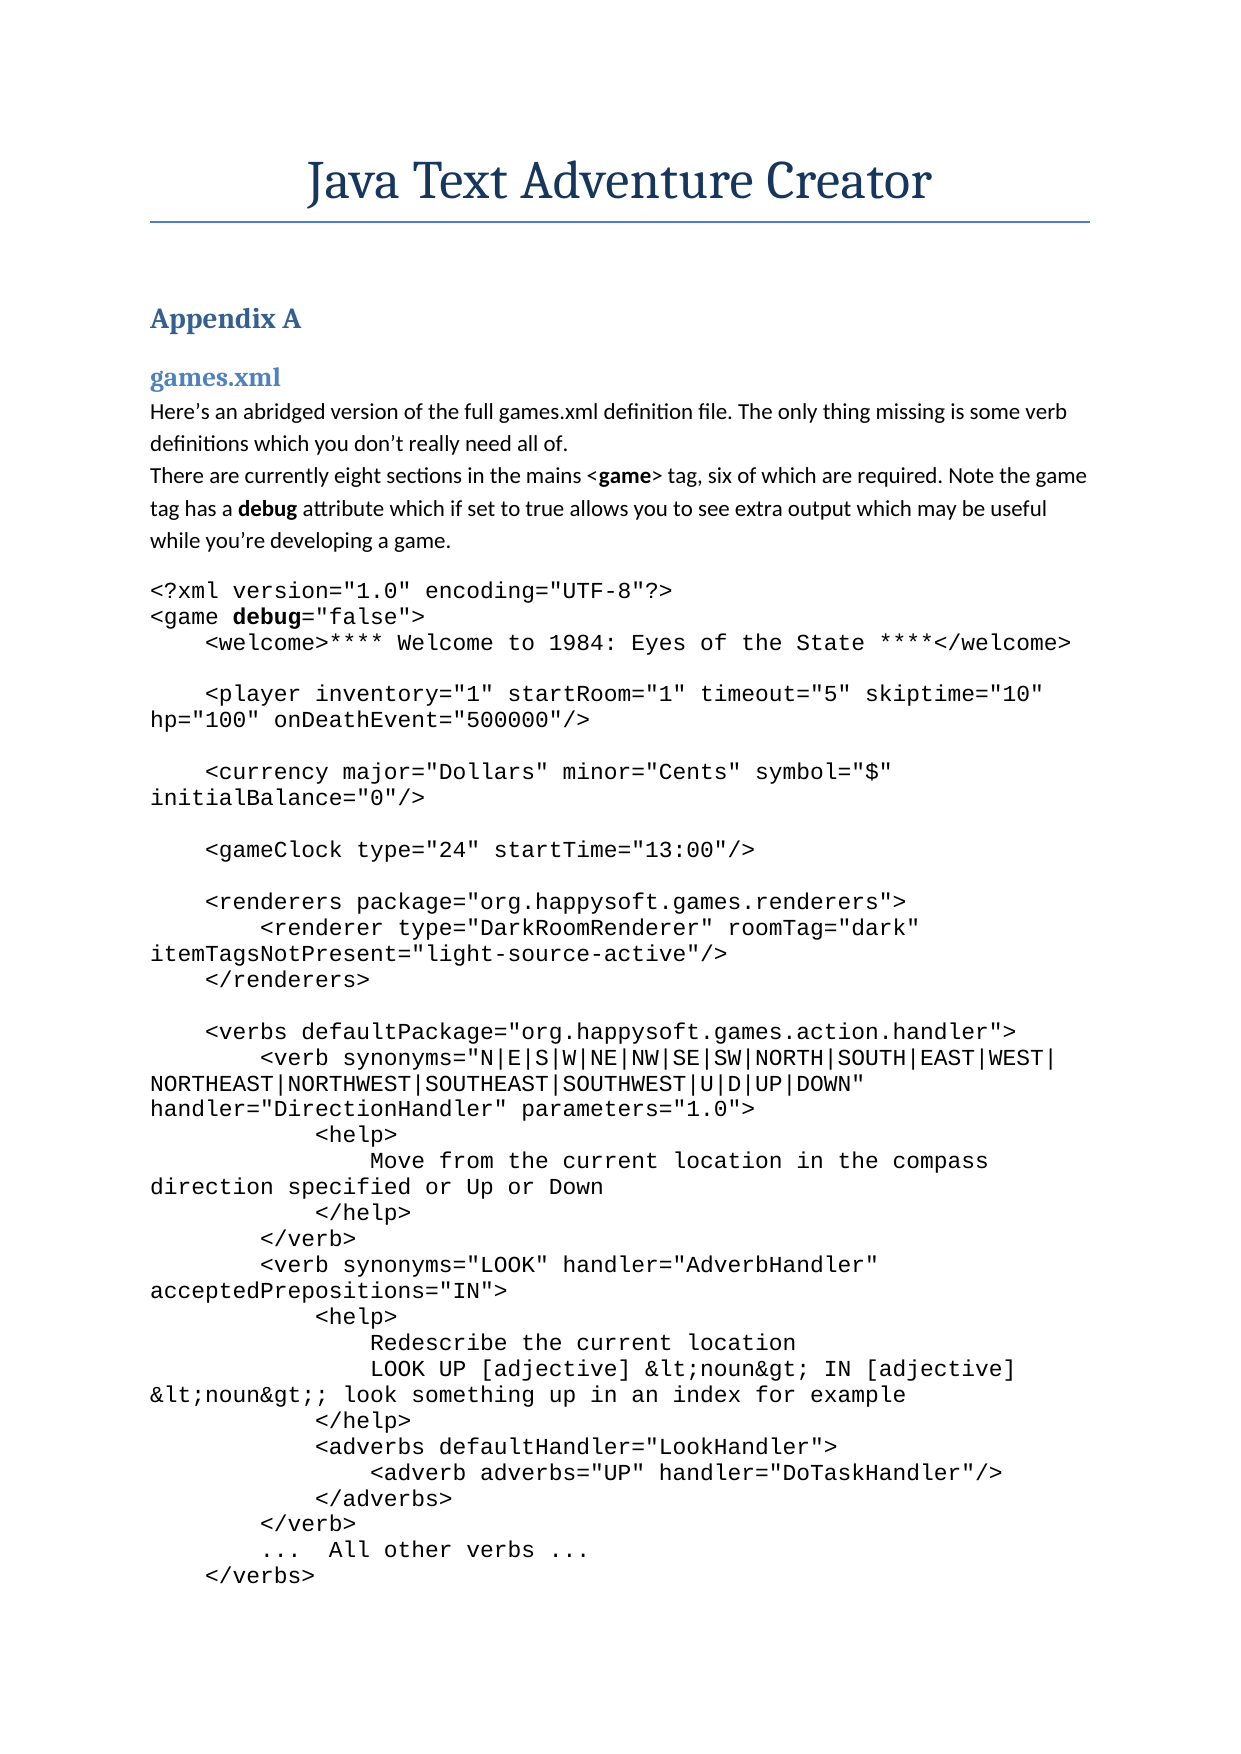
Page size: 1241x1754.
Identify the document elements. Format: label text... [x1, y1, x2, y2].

text <help> [150, 1305, 1090, 1331]
text </verbs> [150, 1565, 1090, 1591]
text <renderers package="org.happysoft.games.renderers"> [150, 890, 1090, 916]
text ... All other verbs ... [150, 1539, 1090, 1565]
text </verb> [150, 1513, 1090, 1539]
text </adverbs> [150, 1487, 1090, 1513]
text <currency major="Dollars" minor="Cents" symbol="$" initialBalance="0"/> [150, 761, 1090, 838]
text <player inventory="1" startRoom="1" timeout="5" skiptime="10" hp="100" onDeathEvent="500000"/> [150, 683, 1090, 761]
text </help> [150, 1202, 1090, 1227]
text <help> [150, 1124, 1090, 1150]
text Move from the current location in the compass direction specified or Up or Down [150, 1150, 1090, 1202]
text Redescribe the current location [150, 1331, 1090, 1357]
text <gameClock type="24" startTime="13:00"/> [150, 838, 1090, 864]
text </verb> [150, 1227, 1090, 1253]
text <verbs defaultPackage="org.happysoft.games.action.handler"> [150, 1020, 1090, 1046]
text <welcome>**** Welcome to 1984: Eyes of the State ****</welcome> [150, 631, 1090, 657]
text <adverb adverbs="UP" handler="DoTaskHandler"/> [150, 1461, 1090, 1487]
text <verb synonyms="N|E|S|W|NE|NW|SE|SW|NORTH|SOUTH|EAST|WEST|NORTHEAST|NORTHWEST|SOUTHEAST|SOUTHWEST|U|D|UP|DOWN" handler="DirectionHandler" parameters="1.0"> [150, 1046, 1090, 1124]
text <verb synonyms="LOOK" handler="AdverbHandler" acceptedPrepositions="IN"> [150, 1253, 1090, 1305]
text <adverbs defaultHandler="LookHandler"> [150, 1435, 1090, 1461]
text <renderer type="DarkRoomRenderer" roomTag="dark" itemTagsNotPresent="light-source-active"/> [150, 916, 1090, 968]
text </help> [150, 1409, 1090, 1435]
text <?xml version="1.0" encoding="UTF-8"?> <game debug="false"> [150, 579, 1090, 631]
text Here’s an abridged version of the full games.xml definition file. The only thing missing is some verb definitions which you don’t really need all of. There are currently eight sections in the mains <game> tag, six of which are required. Note the game tag has a debug attribute which if set to true allows you to see extra output which may be useful while you’re developing a game. [150, 397, 1090, 554]
text </renderers> [150, 968, 1090, 994]
text LOOK UP [adjective] &lt;noun&gt; IN [adjective] &lt;noun&gt;; look something up in an index for example [150, 1357, 1090, 1409]
subtitle Appendix A [150, 302, 1090, 336]
subtitle games.xml [150, 362, 1090, 393]
